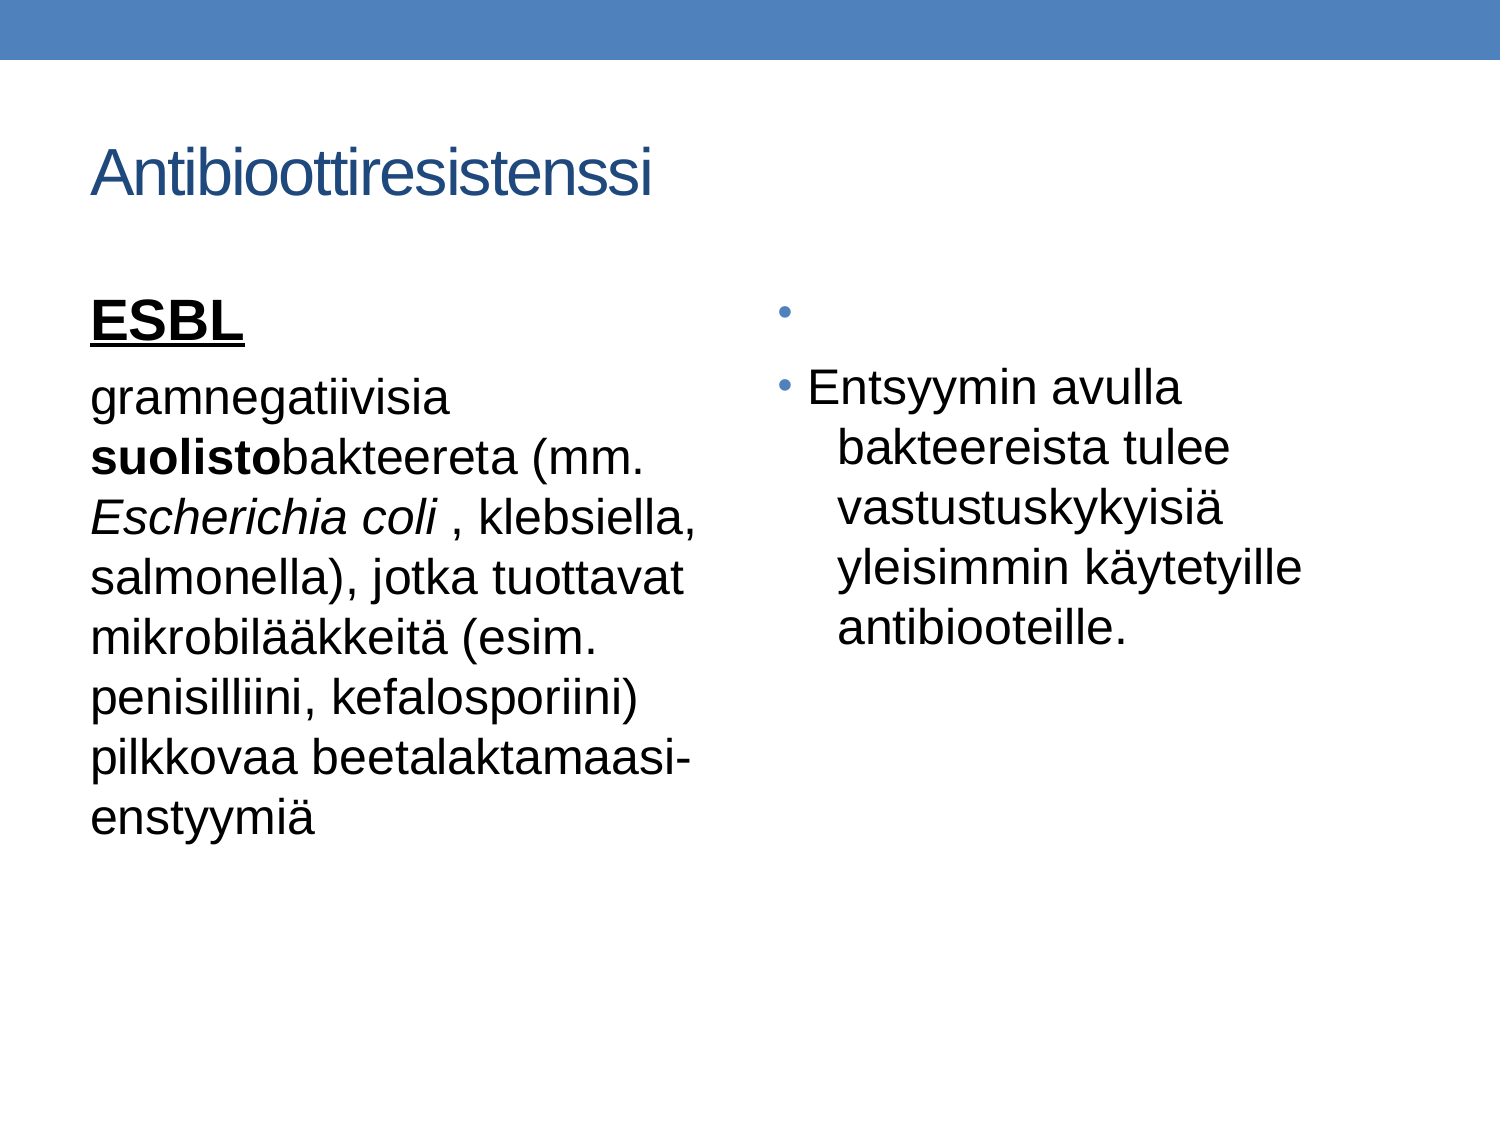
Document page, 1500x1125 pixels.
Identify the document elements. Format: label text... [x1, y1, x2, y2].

title Antibioottiresistenssi [75, 87, 1426, 251]
list ESBL gramnegatiivisia suolistobakteereta (mm. Escherichia coli , klebsiella, salmonella), jotka tuottavat mikrobilääkkeitä (esim. penisilliini, kefalosporiini) pilkkovaa beetalaktamaasi- enstyymiä [75, 274, 738, 1049]
list Entsyymin avulla bakteereista tulee vastustuskykyisiä yleisimmin käytetyille antibiooteille. [762, 274, 1426, 1049]
